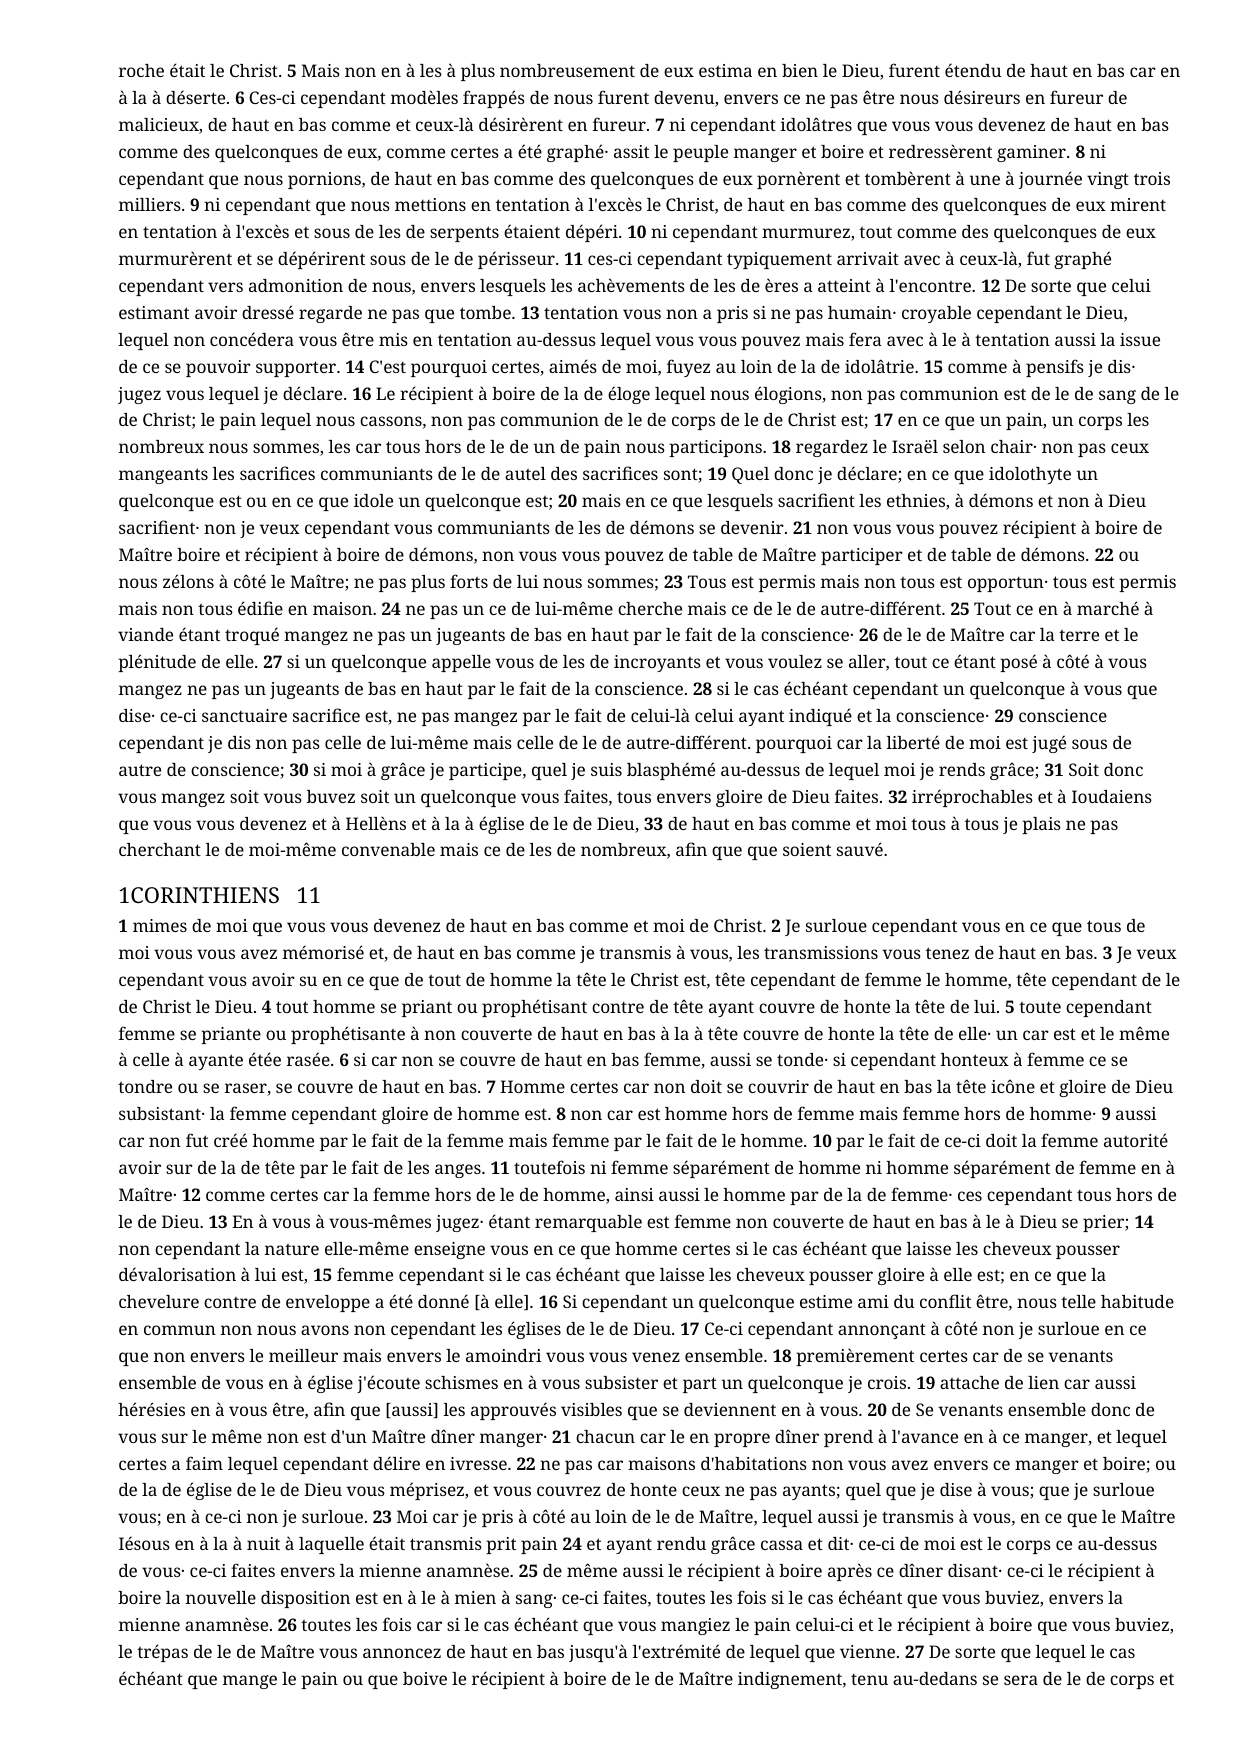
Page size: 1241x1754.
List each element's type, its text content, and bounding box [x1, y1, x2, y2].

text 1 mimes de moi que vous vous devenez de haut en bas comme et moi de Christ. 2 Je surloue cependant vous en ce que tous de moi vous vous avez mémorisé et, de haut en bas comme je transmis à vous, les transmissions vous tenez de haut en bas. 3 Je veux cependant vous avoir su en ce que de tout de homme la tête le Christ est, tête cependant de femme le homme, tête cependant de le de Christ le Dieu. 4 tout homme se priant ou prophétisant contre de tête ayant couvre de honte la tête de lui. 5 toute cependant femme se priante ou prophétisante à non couverte de haut en bas à la à tête couvre de honte la tête de elle· un car est et le même à celle à ayante étée rasée. 6 si car non se couvre de haut en bas femme, aussi se tonde· si cependant honteux à femme ce se tondre ou se raser, se couvre de haut en bas. 7 Homme certes car non doit se couvrir de haut en bas la tête icône et gloire de Dieu subsistant· la femme cependant gloire de homme est. 8 non car est homme hors de femme mais femme hors de homme· 9 aussi car non fut créé homme par le fait de la femme mais femme par le fait de le homme. 10 par le fait de ce-ci doit la femme autorité avoir sur de la de tête par le fait de les anges. 11 toutefois ni femme séparément de homme ni homme séparément de femme en à Maître· 12 comme certes car la femme hors de le de homme, ainsi aussi le homme par de la de femme· ces cependant tous hors de le de Dieu. 13 En à vous à vous-mêmes jugez· étant remarquable est femme non couverte de haut en bas à le à Dieu se prier; 14 non cependant la nature elle-même enseigne vous en ce que homme certes si le cas échéant que laisse les cheveux pousser dévalorisation à lui est, 15 femme cependant si le cas échéant que laisse les cheveux pousser gloire à elle est; en ce que la chevelure contre de enveloppe a été donné [à elle]. 16 Si cependant un quelconque estime ami du conflit être, nous telle habitude en commun non nous avons non cependant les églises de le de Dieu. 17 Ce-ci cependant annonçant à côté non je surloue en ce que non envers le meilleur mais envers le amoindri vous vous venez ensemble. 18 premièrement certes car de se venants ensemble de vous en à église j'écoute schismes en à vous subsister et part un quelconque je crois. 19 attache de lien car aussi hérésies en à vous être, afin que [aussi] les approuvés visibles que se deviennent en à vous. 20 de Se venants ensemble donc de vous sur le même non est d'un Maître dîner manger· 21 chacun car le en propre dîner prend à l'avance en à ce manger, et lequel certes a faim lequel cependant délire en ivresse. 22 ne pas car maisons d'habitations non vous avez envers ce manger et boire; ou de la de église de le de Dieu vous méprisez, et vous couvrez de honte ceux ne pas ayants; quel que je dise à vous; que je surloue vous; en à ce-ci non je surloue. 23 Moi car je pris à côté au loin de le de Maître, lequel aussi je transmis à vous, en ce que le Maître Iésous en à la à nuit à laquelle était transmis prit pain 24 et ayant rendu grâce cassa et dit· ce-ci de moi est le corps ce au-dessus de vous· ce-ci faites envers la mienne anamnèse. 25 de même aussi le récipient à boire après ce dîner disant· ce-ci le récipient à boire la nouvelle disposition est en à le à mien à sang· ce-ci faites, toutes les fois si le cas échéant que vous buviez, envers la mienne anamnèse. 26 toutes les fois car si le cas échéant que vous mangiez le pain celui-ci et le récipient à boire que vous buviez, le trépas de le de Maître vous annoncez de haut en bas jusqu'à l'extrémité de lequel que vienne. 27 De sorte que lequel le cas échéant que mange le pain ou que boive le récipient à boire de le de Maître indignement, tenu au-dedans se sera de le de corps et [118, 914, 1181, 1690]
text roche était le Christ. 5 Mais non en à les à plus nombreusement de eux estima en bien le Dieu, furent étendu de haut en bas car en à la à déserte. 6 Ces-ci cependant modèles frappés de nous furent devenu, envers ce ne pas être nous désireurs en fureur de malicieux, de haut en bas comme et ceux-là désirèrent en fureur. 7 ni cependant idolâtres que vous vous devenez de haut en bas comme des quelconques de eux, comme certes a été graphé· assit le peuple manger et boire et redressèrent gaminer. 8 ni cependant que nous pornions, de haut en bas comme des quelconques de eux pornèrent et tombèrent à une à journée vingt trois milliers. 9 ni cependant que nous mettions en tentation à l'excès le Christ, de haut en bas comme des quelconques de eux mirent en tentation à l'excès et sous de les de serpents étaient dépéri. 10 ni cependant murmurez, tout comme des quelconques de eux murmurèrent et se dépérirent sous de le de périsseur. 11 ces-ci cependant typiquement arrivait avec à ceux-là, fut graphé cependant vers admonition de nous, envers lesquels les achèvements de les de ères a atteint à l'encontre. 12 De sorte que celui estimant avoir dressé regarde ne pas que tombe. 13 tentation vous non a pris si ne pas humain· croyable cependant le Dieu, lequel non concédera vous être mis en tentation au-dessus lequel vous vous pouvez mais fera avec à le à tentation aussi la issue de ce se pouvoir supporter. 14 C'est pourquoi certes, aimés de moi, fuyez au loin de la de idolâtrie. 15 comme à pensifs je dis· jugez vous lequel je déclare. 16 Le récipient à boire de la de éloge lequel nous élogions, non pas communion est de le de sang de le de Christ; le pain lequel nous cassons, non pas communion de le de corps de le de Christ est; 17 en ce que un pain, un corps les nombreux nous sommes, les car tous hors de le de un de pain nous participons. 18 regardez le Israël selon chair· non pas ceux mangeants les sacrifices communiants de le de autel des sacrifices sont; 19 Quel donc je déclare; en ce que idolothyte un quelconque est ou en ce que idole un quelconque est; 20 mais en ce que lesquels sacrifient les ethnies, à démons et non à Dieu sacrifient· non je veux cependant vous communiants de les de démons se devenir. 21 non vous vous pouvez récipient à boire de Maître boire et récipient à boire de démons, non vous vous pouvez de table de Maître participer et de table de démons. 22 ou nous zélons à côté le Maître; ne pas plus forts de lui nous sommes; 23 Tous est permis mais non tous est opportun· tous est permis mais non tous édifie en maison. 24 ne pas un ce de lui-même cherche mais ce de le de autre-différent. 25 Tout ce en à marché à viande étant troqué mangez ne pas un jugeants de bas en haut par le fait de la conscience· 26 de le de Maître car la terre et le plénitude de elle. 27 si un quelconque appelle vous de les de incroyants et vous voulez se aller, tout ce étant posé à côté à vous mangez ne pas un jugeants de bas en haut par le fait de la conscience. 28 si le cas échéant cependant un quelconque à vous que dise· ce-ci sanctuaire sacrifice est, ne pas mangez par le fait de celui-là celui ayant indiqué et la conscience· 29 conscience cependant je dis non pas celle de lui-même mais celle de le de autre-différent. pourquoi car la liberté de moi est jugé sous de autre de conscience; 30 si moi à grâce je participe, quel je suis blasphémé au-dessus de lequel moi je rends grâce; 31 Soit donc vous mangez soit vous buvez soit un quelconque vous faites, tous envers gloire de Dieu faites. 32 irréprochables et à Ioudaiens que vous vous devenez et à Hellèns et à la à église de le de Dieu, 33 de haut en bas comme et moi tous à tous je plais ne pas cherchant le de moi-même convenable mais ce de les de nombreux, afin que que soient sauvé. [118, 59, 1181, 862]
text 1CORINTHIENS 11 [118, 880, 1181, 910]
